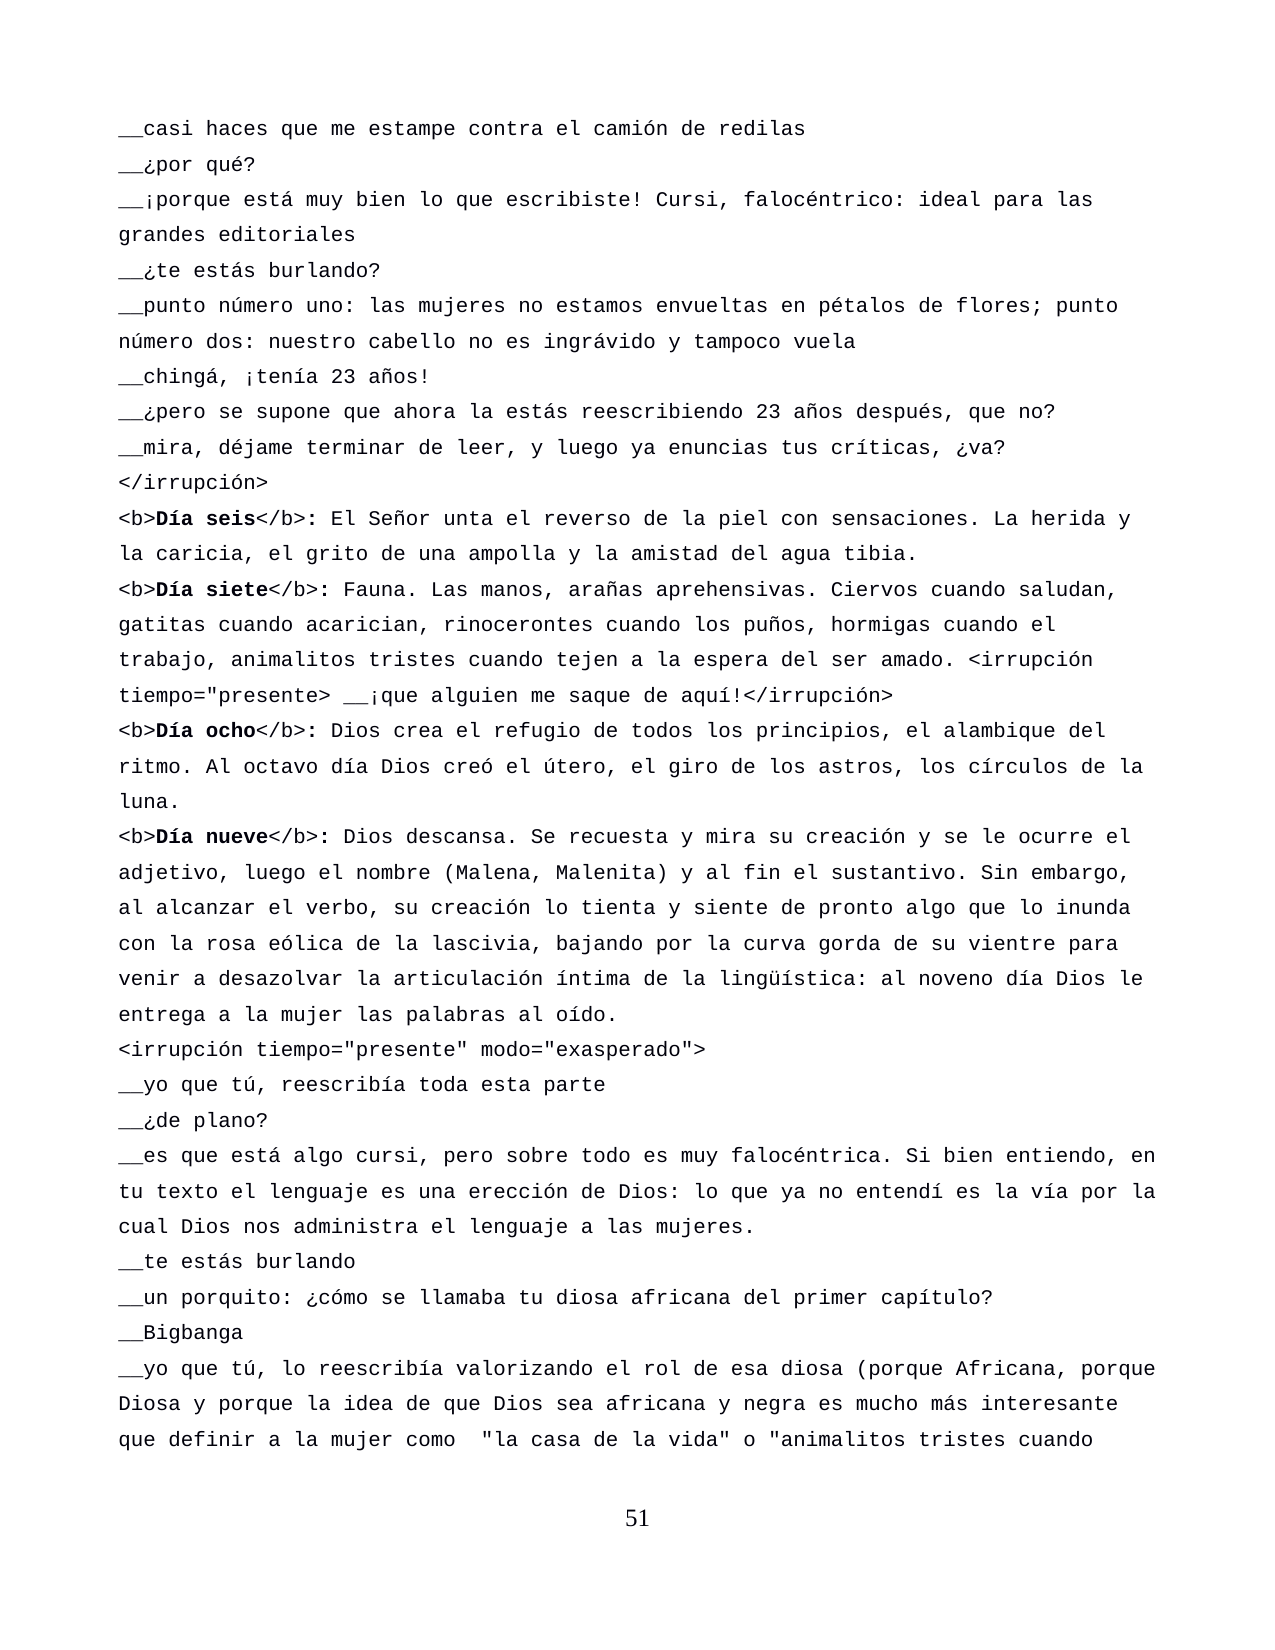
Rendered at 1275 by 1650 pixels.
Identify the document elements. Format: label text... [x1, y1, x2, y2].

text __chingá, ¡tenía 23 años! [118, 366, 1157, 390]
text <b>Día ocho</b>: Dios crea el refugio de todos los principios, el alambique del ritmo. Al octavo día Dios creó el útero, el giro de los astros, los círculos de la luna. [118, 720, 1157, 815]
text __¿te estás burlando? [118, 260, 1157, 283]
text __es que está algo cursi, pero sobre todo es muy falocéntrica. Si bien entiendo, en tu texto el lenguaje es una erección de Dios: lo que ya no entendí es la vía por la cual Dios nos administra el lenguaje a las mujeres. [118, 1145, 1157, 1240]
text <b>Día nueve</b>: Dios descansa. Se recuesta y mira su creación y se le ocurre el adjetivo, luego el nombre (Malena, Malenita) y al fin el sustantivo. Sin embargo, al alcanzar el verbo, su creación lo tienta y siente de pronto algo que lo inunda con la rosa eólica de la lascivia, bajando por la curva gorda de su vientre para venir a desazolvar la articulación íntima de la lingüística: al noveno día Dios le entrega a la mujer las palabras al oído. [118, 826, 1157, 1027]
text __mira, déjame terminar de leer, y luego ya enuncias tus críticas, ¿va? [118, 437, 1157, 461]
text __¿de plano? [118, 1110, 1157, 1133]
text __yo que tú, lo reescribía valorizando el rol de esa diosa (porque Africana, porque Diosa y porque la idea de que Dios sea africana y negra es mucho más interesante que definir a la mujer como "la casa de la vida" o "animalitos tristes cuando [118, 1358, 1157, 1452]
text <b>Día siete</b>: Fauna. Las manos, arañas aprehensivas. Ciervos cuando saludan, gatitas cuando acarician, rinocerontes cuando los puños, hormigas cuando el trabajo, animalitos tristes cuando tejen a la espera del ser amado. <irrupción tiempo="presente> __¡que alguien me saque de aquí!</irrupción> [118, 578, 1157, 708]
text __¡porque está muy bien lo que escribiste! Cursi, falocéntrico: ideal para las grandes editoriales [118, 189, 1157, 248]
text __Bigbanga [118, 1322, 1157, 1346]
text <b>Día seis</b>: El Señor unta el reverso de la piel con sensaciones. La herida y la caricia, el grito de una ampolla y la amistad del agua tibia. [118, 508, 1157, 567]
text __un porquito: ¿cómo se llamaba tu diosa africana del primer capítulo? [118, 1287, 1157, 1311]
text __punto número uno: las mujeres no estamos envueltas en pétalos de flores; punto número dos: nuestro cabello no es ingrávido y tampoco vuela [118, 295, 1157, 354]
text __te estás burlando [118, 1251, 1157, 1275]
text __casi haces que me estampe contra el camión de redilas [118, 118, 1157, 142]
text __¿por qué? [118, 153, 1157, 177]
text </irrupción> [118, 472, 1157, 496]
text __¿pero se supone que ahora la estás reescribiendo 23 años después, que no? [118, 401, 1157, 425]
text <irrupción tiempo="presente" modo="exasperado"> [118, 1039, 1157, 1063]
text __yo que tú, reescribía toda esta parte [118, 1074, 1157, 1098]
